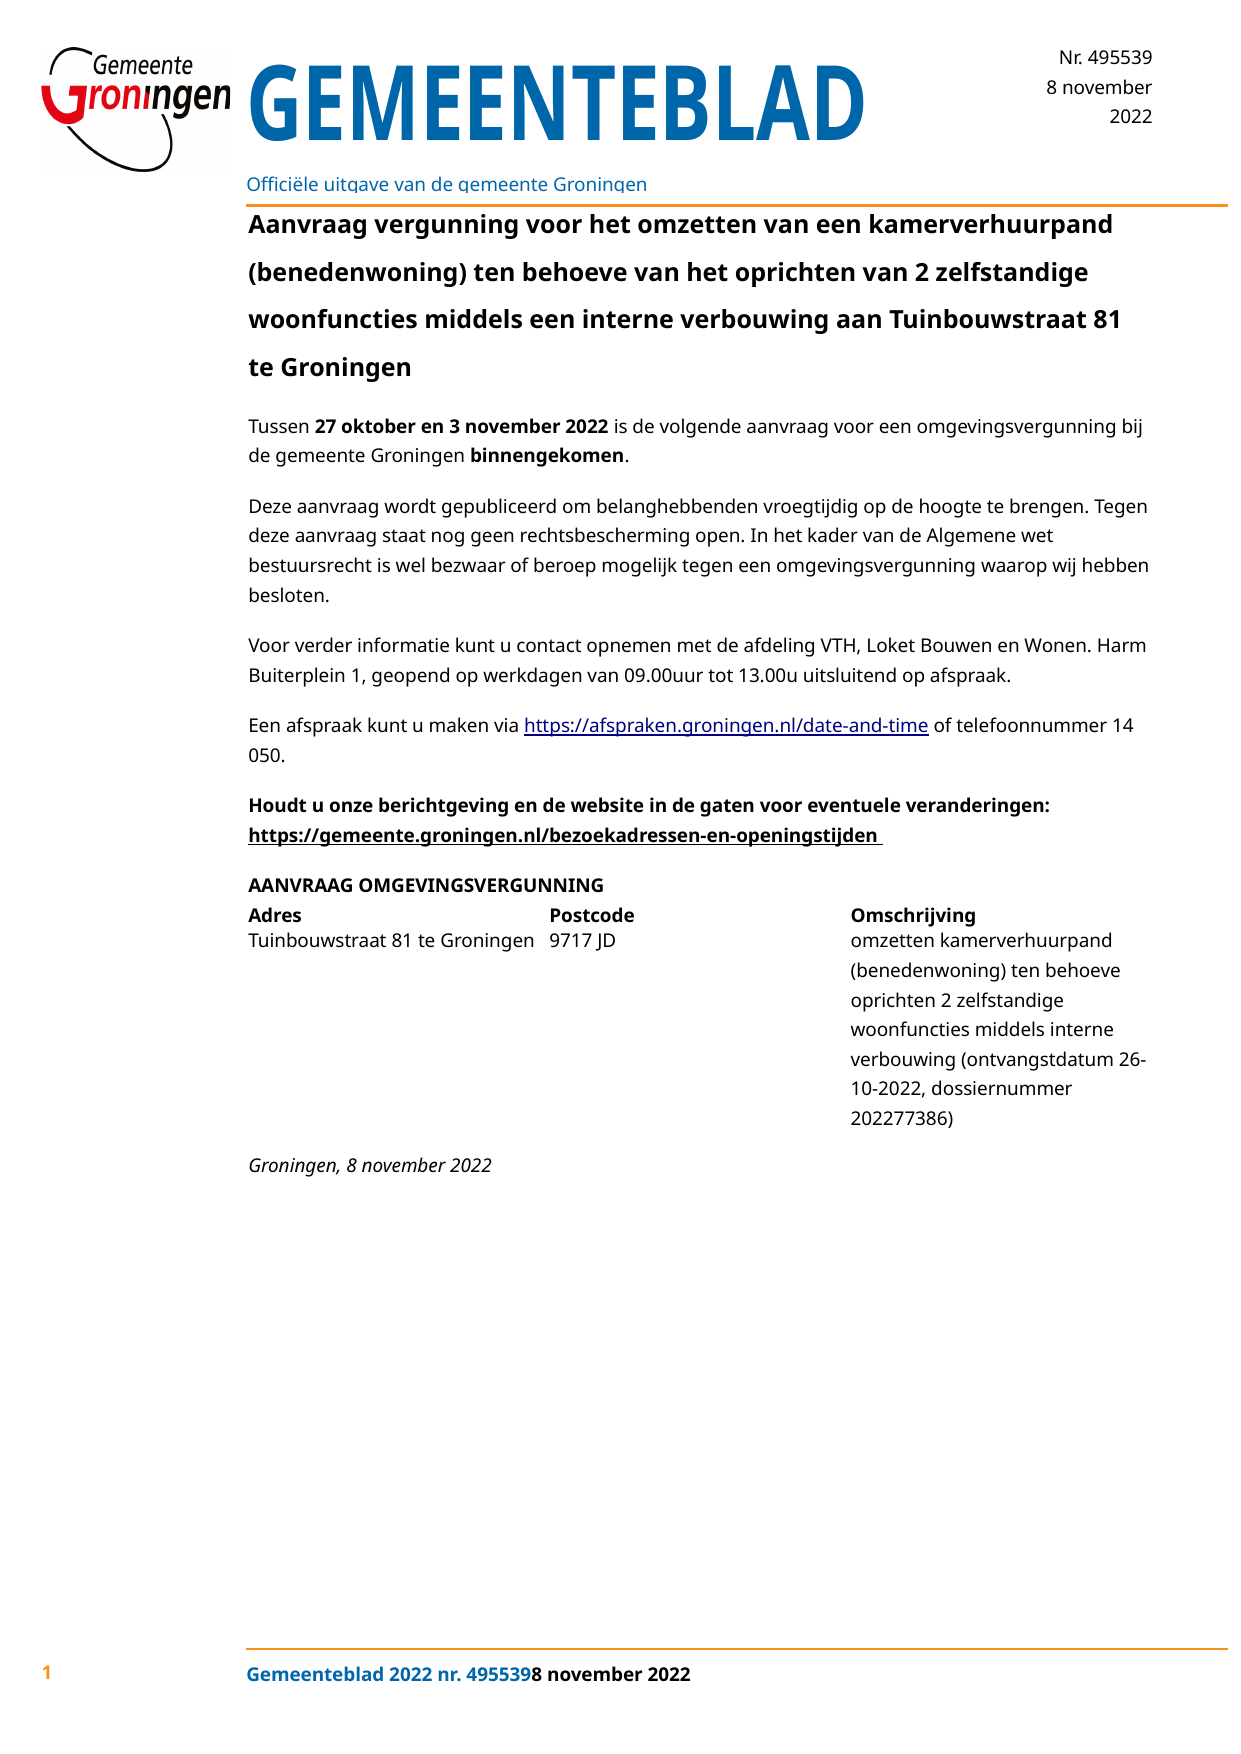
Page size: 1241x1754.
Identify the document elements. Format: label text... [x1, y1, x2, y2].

table_cell omzetten kamerverhuurpand (benedenwoning) ten behoeve oprichten 2 zelfstandige woonfuncties middels interne verbouwing (ontvangstdatum 26-10-2022, dossiernummer 202277386) [850, 928, 1152, 1131]
table_header Adres [248, 902, 549, 928]
table_header Postcode [549, 902, 850, 928]
table_header Omschrijving [850, 902, 1152, 928]
picture [41, 47, 231, 172]
text Een afspraak kunt u maken via https://afspraken.groningen.nl/date-and-time of telefoonnummer 14 050. [248, 712, 1152, 768]
text Tussen 27 oktober en 3 november 2022 is de volgende aanvraag voor een omgevingsvergunning bij de gemeente Groningen binnengekomen. [248, 413, 1152, 468]
table_cell Tuinbouwstraat 81 te Groningen [248, 928, 549, 1131]
text AANVRAAG OMGEVINGSVERGUNNING [248, 872, 1152, 898]
text Aanvraag vergunning voor het omzetten van een kamerverhuurpand (benedenwoning) ten behoeve van het oprichten van 2 zelfstandige woonfuncties middels een interne verbouwing aan Tuinbouwstraat 81 te Groningen [248, 207, 1152, 384]
text Groningen, 8 november 2022 [248, 1152, 1152, 1178]
text Deze aanvraag wordt gepubliceerd om belanghebbenden vroegtijdig op de hoogte te brengen. Tegen deze aanvraag staat nog geen rechtsbescherming open. In het kader van de Algemene wet bestuursrecht is wel bezwaar of beroep mogelijk tegen een omgevingsvergunning waarop wij hebben besloten. [248, 493, 1152, 608]
text Houdt u onze berichtgeving en de website in de gaten voor eventuele veranderingen: https://gemeente.groningen.nl/bezoekadressen-en-openingstijden [248, 792, 1152, 848]
table_cell 9717 JD [549, 928, 850, 1131]
text Voor verder informatie kunt u contact opnemen met de afdeling VTH, Loket Bouwen en Wonen. Harm Buiterplein 1, geopend op werkdagen van 09.00uur tot 13.00u uitsluitend op afspraak. [248, 632, 1152, 688]
